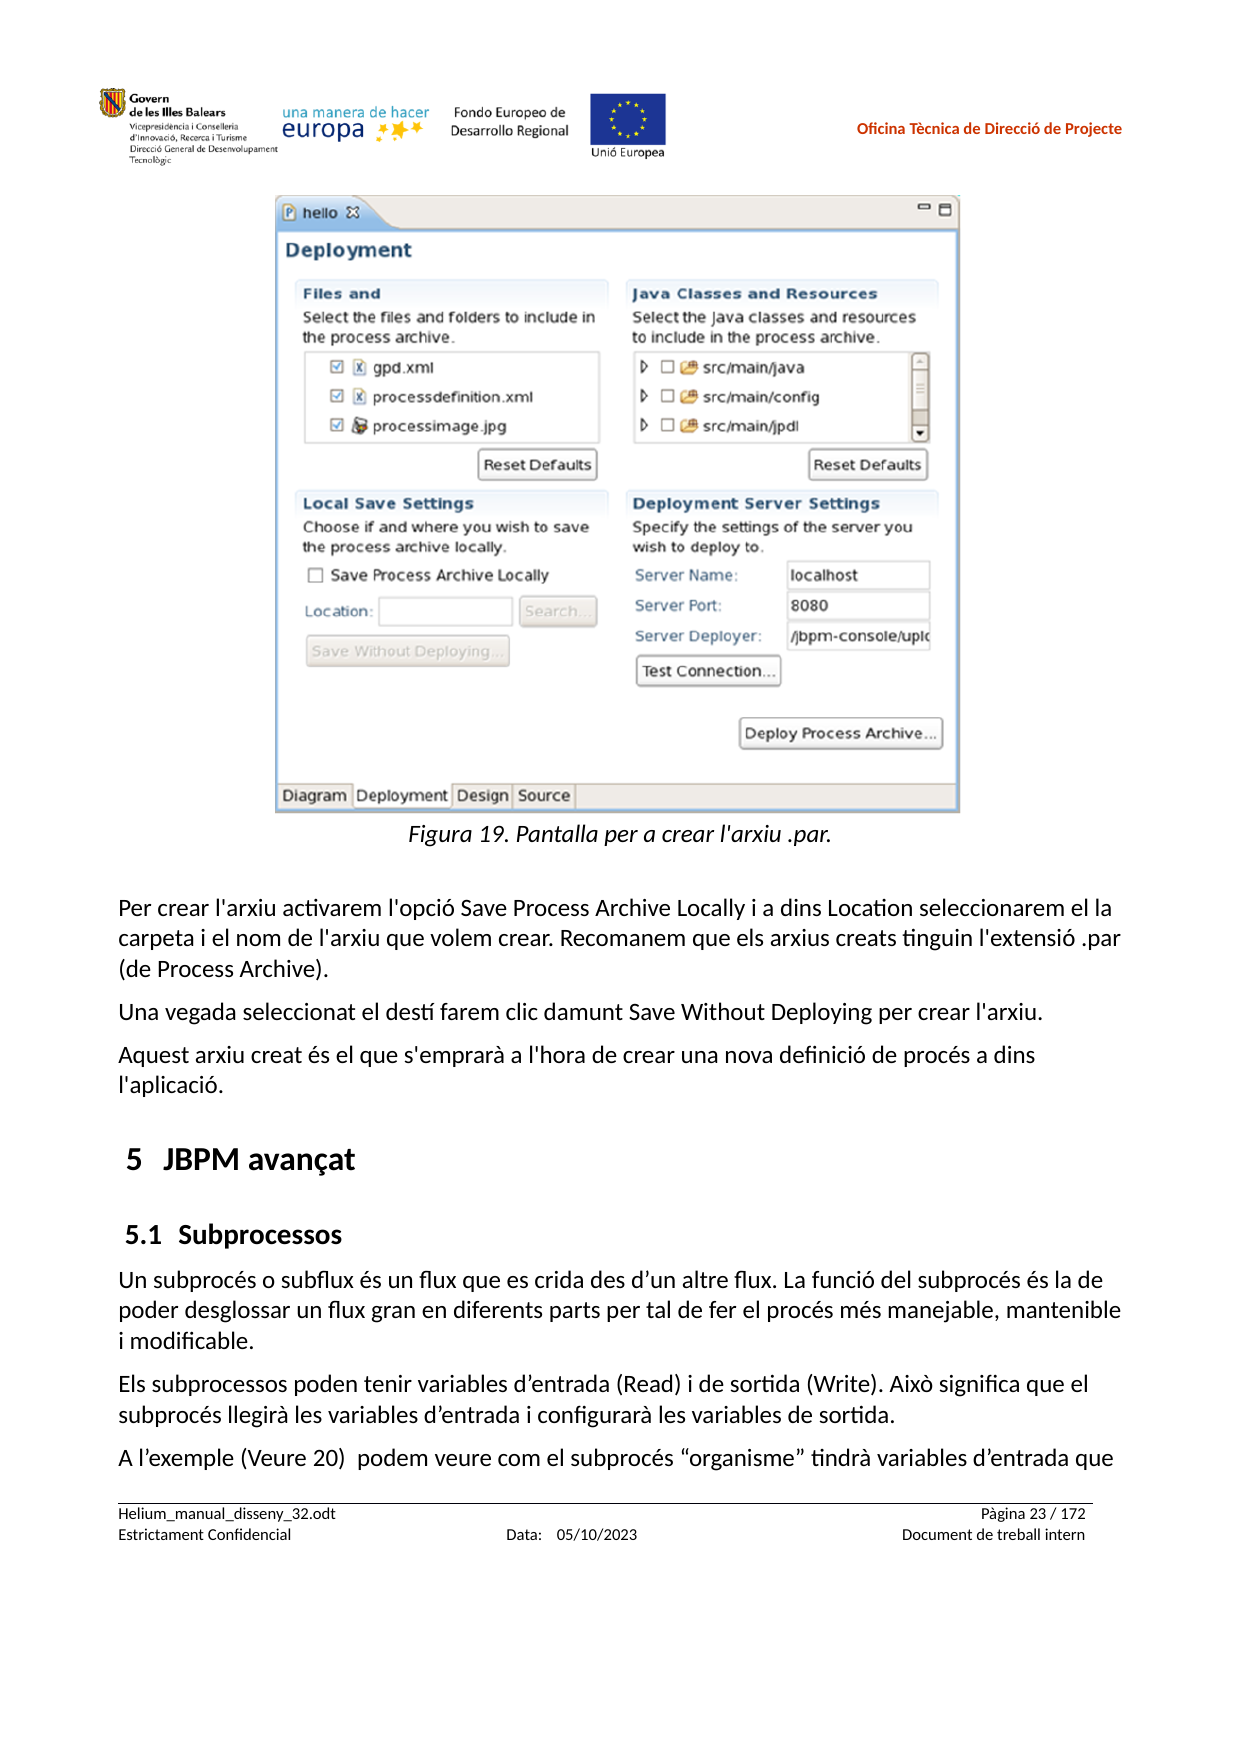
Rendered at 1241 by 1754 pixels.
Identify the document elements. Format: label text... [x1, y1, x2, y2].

subtitle JBPM avançat [118, 1138, 1122, 1178]
picture [273, 193, 967, 819]
subtitle Subprocessos [118, 1216, 1122, 1252]
text Els subprocessos poden tenir variables d’entrada (Read) i de sortida (Write). Això significa que el subprocés llegirà les variables d’entrada i configurarà les variables de sortida. [118, 1368, 1122, 1429]
text Figura 19. Pantalla per a crear l'arxiu .par. [274, 819, 967, 849]
text Aquest arxiu creat és el que s'emprarà a l'hora de crear una nova definició de procés a dins l'aplicació. [118, 1039, 1122, 1100]
text Per crear l'arxiu activarem l'opció Save Process Archive Locally i a dins Location seleccionarem el la carpeta i el nom de l'arxiu que volem crear. Recomanem que els arxius creats tinguin l'extensió .par (de Process Archive). [118, 892, 1122, 983]
text A l’exemple (Veure 20) podem veure com el subprocés “organisme” tindrà variables d’entrada que [118, 1442, 1122, 1472]
picture [99, 87, 668, 166]
text Una vegada seleccionat el destí farem clic damunt Save Without Deploying per crear l'arxiu. [118, 996, 1122, 1027]
text Un subprocés o subflux és un flux que es crida des d’un altre flux. La funció del subprocés és la de poder desglossar un flux gran en diferents parts per tal de fer el procés més manejable, mantenible i modificable. [118, 1264, 1122, 1356]
